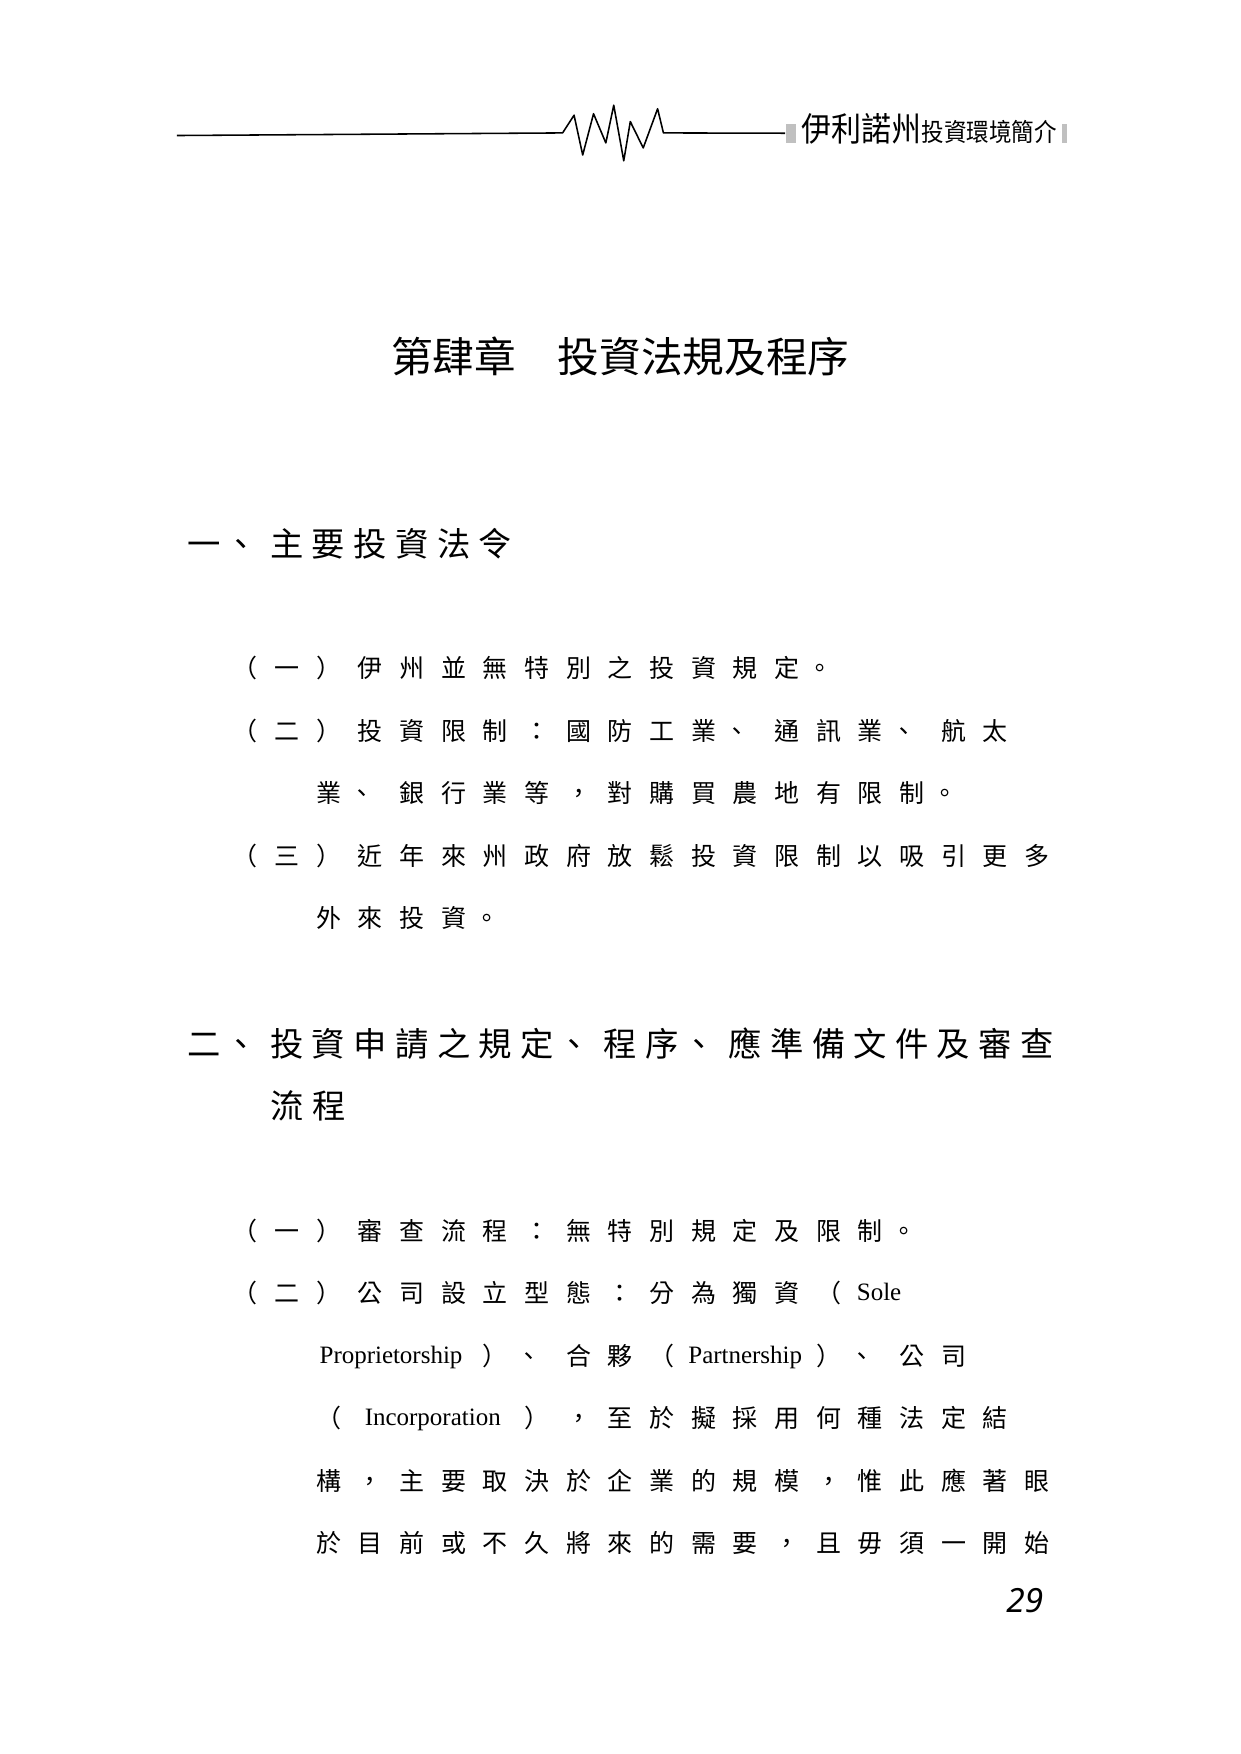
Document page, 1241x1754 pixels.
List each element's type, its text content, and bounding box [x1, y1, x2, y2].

text （二）投資限制：國防工業、通訊業、航太業、銀行業等，對購買農地有限制。 [207, 688, 1058, 813]
text （二）公司設立型態：分為獨資（Sole Proprietorship）、合夥（Partnership）、公司（Incorporation），至於擬採用何種法定結構，主要取決於企業的規模，惟此應著眼於目前或不久將來的需要，且毋須一開始 [207, 1250, 1058, 1563]
text 二、投資申請之規定、程序、應準備文件及審查流程 [183, 1000, 1058, 1125]
text （一）審查流程：無特別規定及限制。 [207, 1188, 1058, 1250]
text （一）伊州並無特別之投資規定。 [207, 625, 1058, 688]
text （三）近年來州政府放鬆投資限制以吸引更多外來投資。 [207, 813, 1058, 938]
text 一、主要投資法令 [183, 500, 1058, 563]
text 第肆章 投資法規及程序 [183, 313, 1058, 375]
